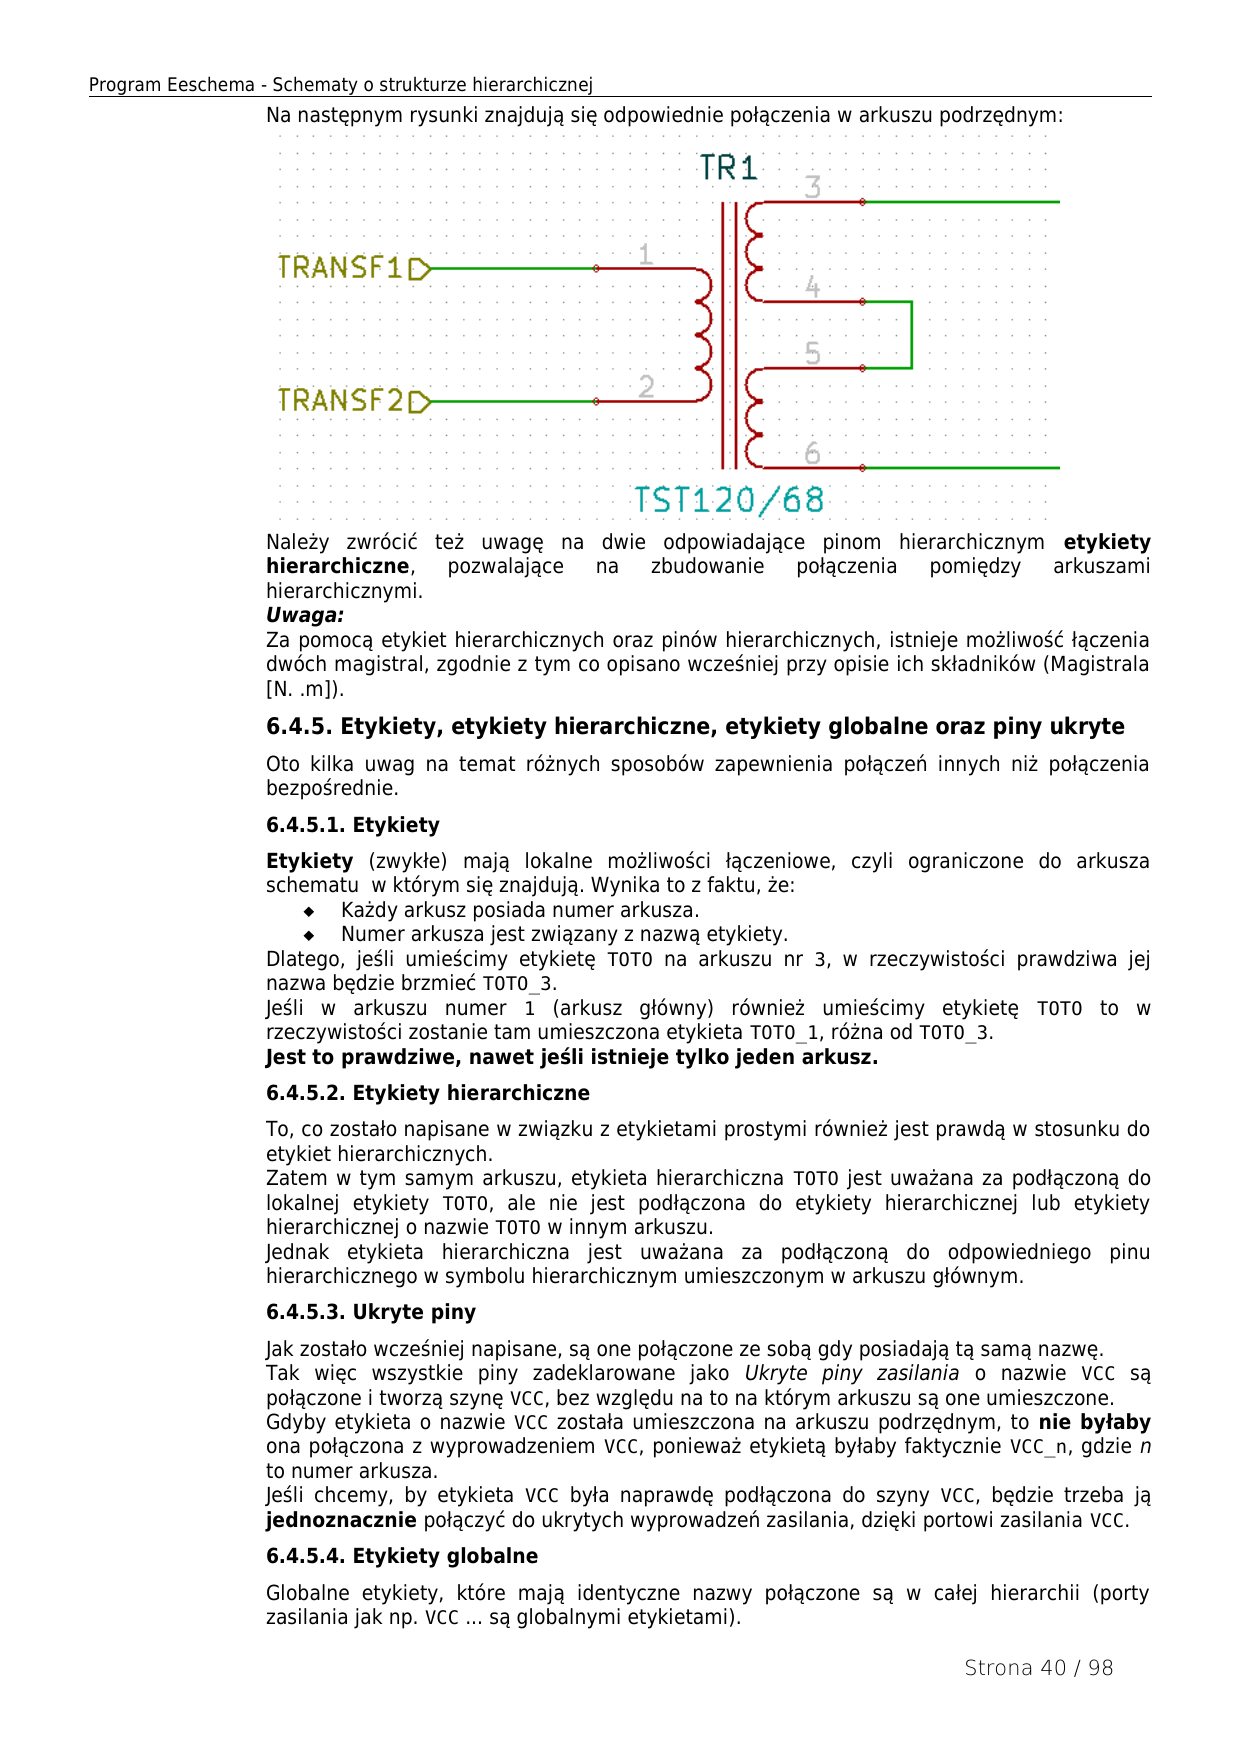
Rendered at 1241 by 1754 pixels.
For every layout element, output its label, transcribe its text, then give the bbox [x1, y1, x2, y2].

picture [265, 133, 1060, 524]
subtitle Etykiety, etykiety hierarchiczne, etykiety globalne oraz piny ukryte [266, 713, 1152, 740]
text Globalne etykiety, które mają identyczne nazwy połączone są w całej hierarchii (porty zasilania jak np. VCC ... są globalnymi etykietami). [266, 1580, 1152, 1629]
list Każdy arkusz posiada numer arkusza. [303, 898, 1152, 922]
text Na następnym rysunki znajdują się odpowiednie połączenia w arkuszu podrzędnym: [266, 103, 1152, 128]
text Uwaga: [266, 603, 1152, 628]
text Etykiety (zwykłe) mają lokalne możliwości łączeniowe, czyli ograniczone do arkusza schematu w którym się znajdują. Wynika to z faktu, że: [266, 849, 1152, 898]
text Jeśli w arkuszu numer 1 (arkusz główny) również umieścimy etykietę TOTO to w rzeczywistości zostanie tam umieszczona etykieta TOTO_1, różna od TOTO_3. [266, 996, 1152, 1045]
list Numer arkusza jest związany z nazwą etykiety. [303, 922, 1152, 947]
text Jeśli chcemy, by etykieta VCC była naprawdę podłączona do szyny VCC, będzie trzeba ją jednoznacznie połączyć do ukrytych wyprowadzeń zasilania, dzięki portowi zasilania VCC. [266, 1483, 1152, 1532]
text Dlatego, jeśli umieścimy etykietę TOTO na arkuszu nr 3, w rzeczywistości prawdziwa jej nazwa będzie brzmieć TOTO_3. [266, 947, 1152, 996]
text Należy zwrócić też uwagę na dwie odpowiadające pinom hierarchicznym etykiety hierarchiczne, pozwalające na zbudowanie połączenia pomiędzy arkuszami hierarchicznymi. [266, 530, 1152, 603]
text Jak zostało wcześniej napisane, są one połączone ze sobą gdy posiadają tą samą nazwę. [266, 1337, 1152, 1361]
text Gdyby etykieta o nazwie VCC została umieszczona na arkuszu podrzędnym, to nie byłaby ona połączona z wyprowadzeniem VCC, ponieważ etykietą byłaby faktycznie VCC_n, gdzie n to numer arkusza. [266, 1410, 1152, 1483]
text Oto kilka uwag na temat różnych sposobów zapewnienia połączeń innych niż połączenia bezpośrednie. [266, 752, 1152, 801]
text Zatem w tym samym arkuszu, etykieta hierarchiczna TOTO jest uważana za podłączoną do lokalnej etykiety TOTO, ale nie jest podłączona do etykiety hierarchicznej lub etykiety hierarchicznej o nazwie TOTO w innym arkuszu. [266, 1166, 1152, 1239]
subtitle Etykiety globalne [266, 1544, 1152, 1569]
subtitle Etykiety hierarchiczne [266, 1081, 1152, 1105]
text Jednak etykieta hierarchiczna jest uważana za podłączoną do odpowiedniego pinu hierarchicznego w symbolu hierarchicznym umieszczonym w arkuszu głównym. [266, 1239, 1152, 1288]
text Za pomocą etykiet hierarchicznych oraz pinów hierarchicznych, istnieje możliwość łączenia dwóch magistral, zgodnie z tym co opisano wcześniej przy opisie ich składników (Magistrala [N. .m]). [266, 628, 1152, 701]
subtitle Ukryte piny [266, 1300, 1152, 1325]
text Jest to prawdziwe, nawet jeśli istnieje tylko jeden arkusz. [266, 1045, 1152, 1069]
subtitle Etykiety [266, 813, 1152, 837]
text To, co zostało napisane w związku z etykietami prostymi również jest prawdą w stosunku do etykiet hierarchicznych. [266, 1117, 1152, 1166]
text Tak więc wszystkie piny zadeklarowane jako Ukryte piny zasilania o nazwie VCC są połączone i tworzą szynę VCC, bez względu na to na którym arkuszu są one umieszczone. [266, 1361, 1152, 1410]
